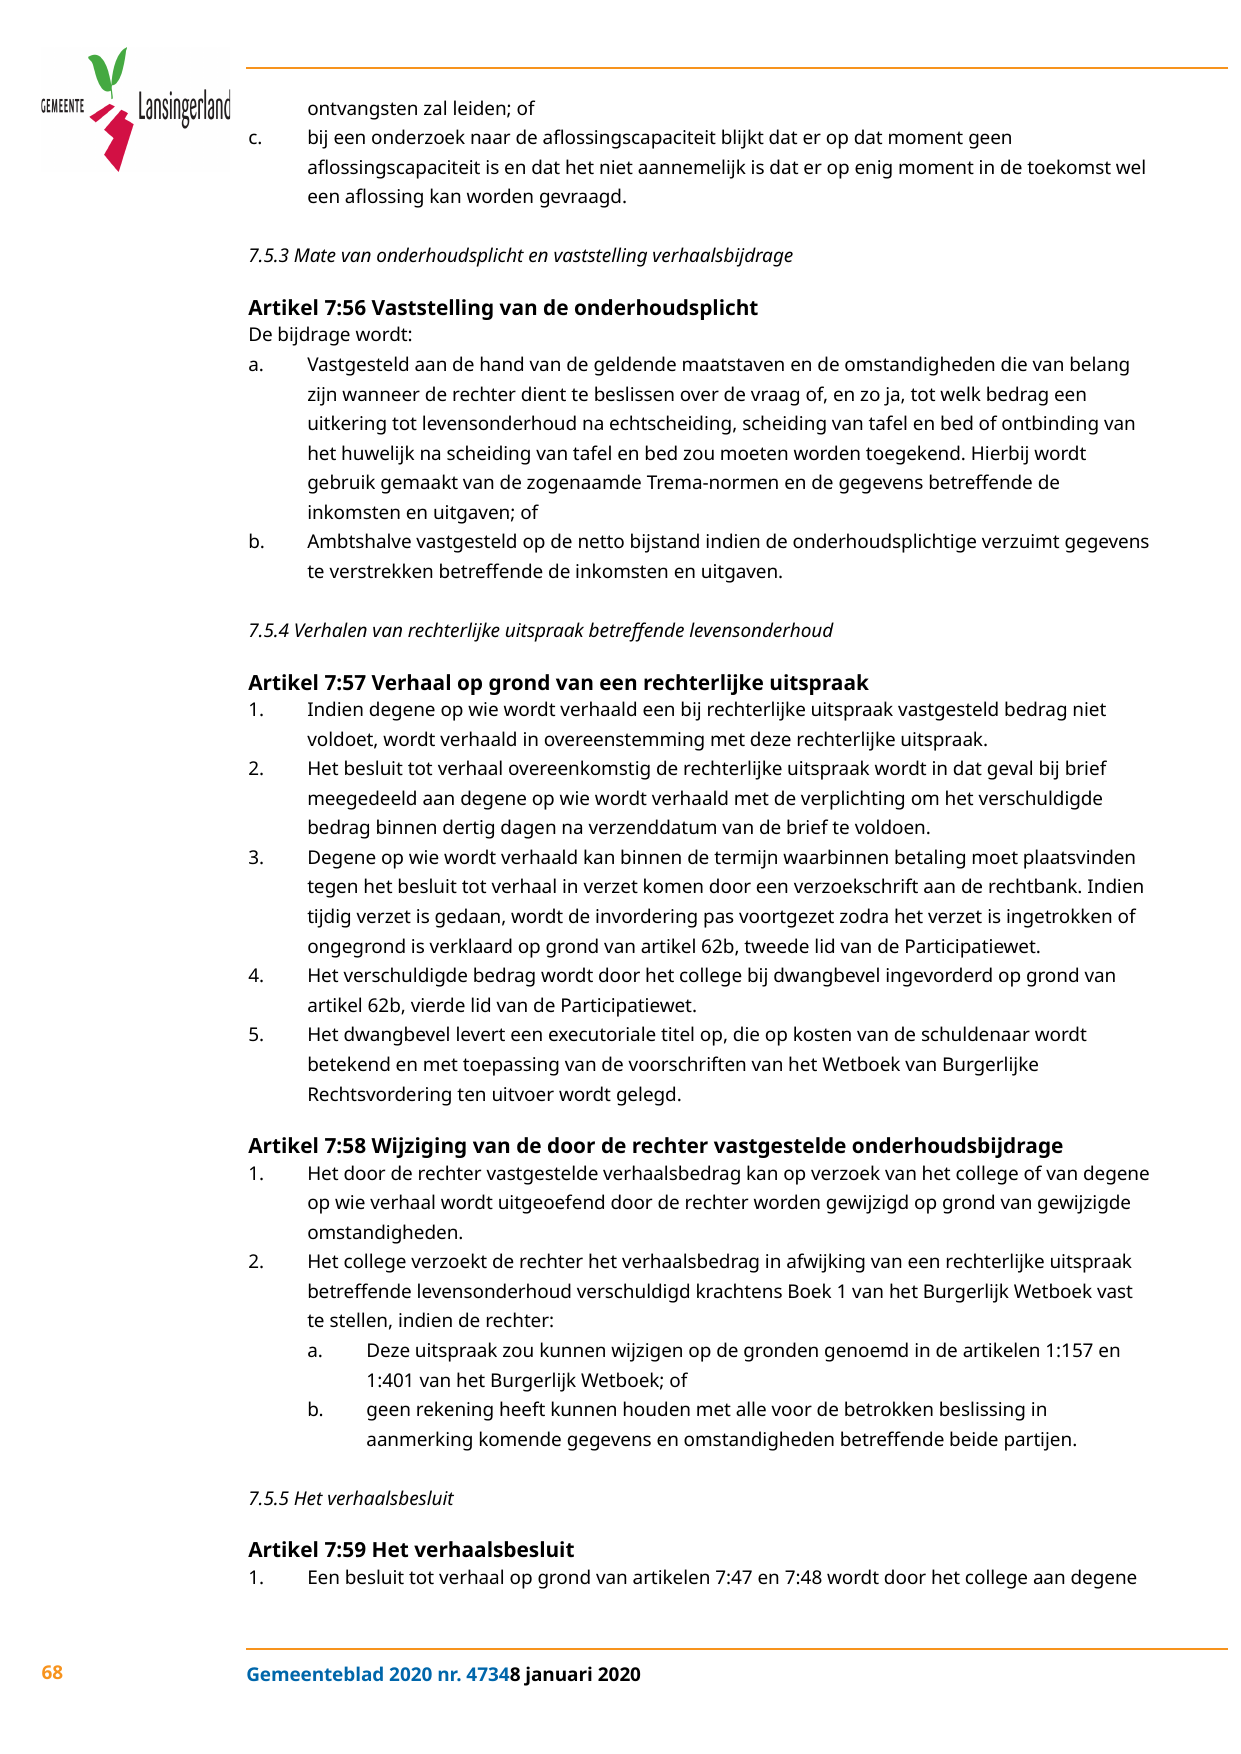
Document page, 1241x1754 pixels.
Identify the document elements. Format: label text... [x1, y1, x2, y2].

list geen rekening heeft kunnen houden met alle voor de betrokken beslissing in aanmerking komende gegevens en omstandigheden betreffende beide partijen. [307, 1396, 1152, 1452]
text 7.5.5 Het verhaalsbesluit [248, 1485, 1152, 1511]
text Artikel 7:57 Verhaal op grond van een rechterlijke uitspraak [248, 668, 1152, 696]
text 7.5.3 Mate van onderhoudsplicht en vaststelling verhaalsbijdrage [248, 243, 1152, 268]
text 7.5.4 Verhalen van rechterlijke uitspraak betreffende levensonderhoud [248, 617, 1152, 643]
list ontvangsten zal leiden; of [248, 95, 1152, 121]
list Een besluit tot verhaal op grond van artikelen 7:47 en 7:48 wordt door het college aan degene [248, 1564, 1152, 1590]
list bij een onderzoek naar de aflossingscapaciteit blijkt dat er op dat moment geen aflossingscapaciteit is en dat het niet aannemelijk is dat er op enig moment in de toekomst wel een aflossing kan worden gevraagd. [248, 124, 1152, 209]
picture [41, 47, 231, 172]
list Het door de rechter vastgestelde verhaalsbedrag kan op verzoek van het college of van degene op wie verhaal wordt uitgeoefend door de rechter worden gewijzigd op grond van gewijzigde omstandigheden. [248, 1160, 1152, 1244]
list Ambtshalve vastgesteld op de netto bijstand indien de onderhoudsplichtige verzuimt gegevens te verstrekken betreffende de inkomsten en uitgaven. [248, 529, 1152, 584]
list Het besluit tot verhaal overeenkomstig de rechterlijke uitspraak wordt in dat geval bij brief meegedeeld aan degene op wie wordt verhaald met de verplichting om het verschuldigde bedrag binnen dertig dagen na verzenddatum van de brief te voldoen. [248, 755, 1152, 840]
list Degene op wie wordt verhaald kan binnen de termijn waarbinnen betaling moet plaatsvinden tegen het besluit tot verhaal in verzet komen door een verzoekschrift aan de rechtbank. Indien tijdig verzet is gedaan, wordt de invordering pas voortgezet zodra het verzet is ingetrokken of ongegrond is verklaard op grond van artikel 62b, tweede lid van de Participatiewet. [248, 844, 1152, 959]
text De bijdrage wordt: [248, 322, 1152, 347]
text Artikel 7:58 Wijziging van de door de rechter vastgestelde onderhoudsbijdrage [248, 1131, 1152, 1160]
text Artikel 7:59 Het verhaalsbesluit [248, 1536, 1152, 1564]
list Deze uitspraak zou kunnen wijzigen op de gronden genoemd in de artikelen 1:157 en 1:401 van het Burgerlijk Wetboek; of [307, 1337, 1152, 1392]
list Het dwangbevel levert een executoriale titel op, die op kosten van de schuldenaar wordt betekend en met toepassing van de voorschriften van het Wetboek van Burgerlijke Rechtsvordering ten uitvoer wordt gelegd. [248, 1022, 1152, 1107]
list Het college verzoekt de rechter het verhaalsbedrag in afwijking van een rechterlijke uitspraak betreffende levensonderhoud verschuldigd krachtens Boek 1 van het Burgerlijk Wetboek vast te stellen, indien de rechter: [248, 1248, 1152, 1333]
list Het verschuldigde bedrag wordt door het college bij dwangbevel ingevorderd op grond van artikel 62b, vierde lid van de Participatiewet. [248, 962, 1152, 1018]
list Vastgesteld aan de hand van de geldende maatstaven en de omstandigheden die van belang zijn wanneer de rechter dient te beslissen over de vraag of, en zo ja, tot welk bedrag een uitkering tot levensonderhoud na echtscheiding, scheiding van tafel en bed of ontbinding van het huwelijk na scheiding van tafel en bed zou moeten worden toegekend. Hierbij wordt gebruik gemaakt van de zogenaamde Trema-normen en de gegevens betreffende de inkomsten en uitgaven; of [248, 351, 1152, 525]
text Artikel 7:56 Vaststelling van de onderhoudsplicht [248, 293, 1152, 322]
list Indien degene op wie wordt verhaald een bij rechterlijke uitspraak vastgesteld bedrag niet voldoet, wordt verhaald in overeenstemming met deze rechterlijke uitspraak. [248, 696, 1152, 752]
